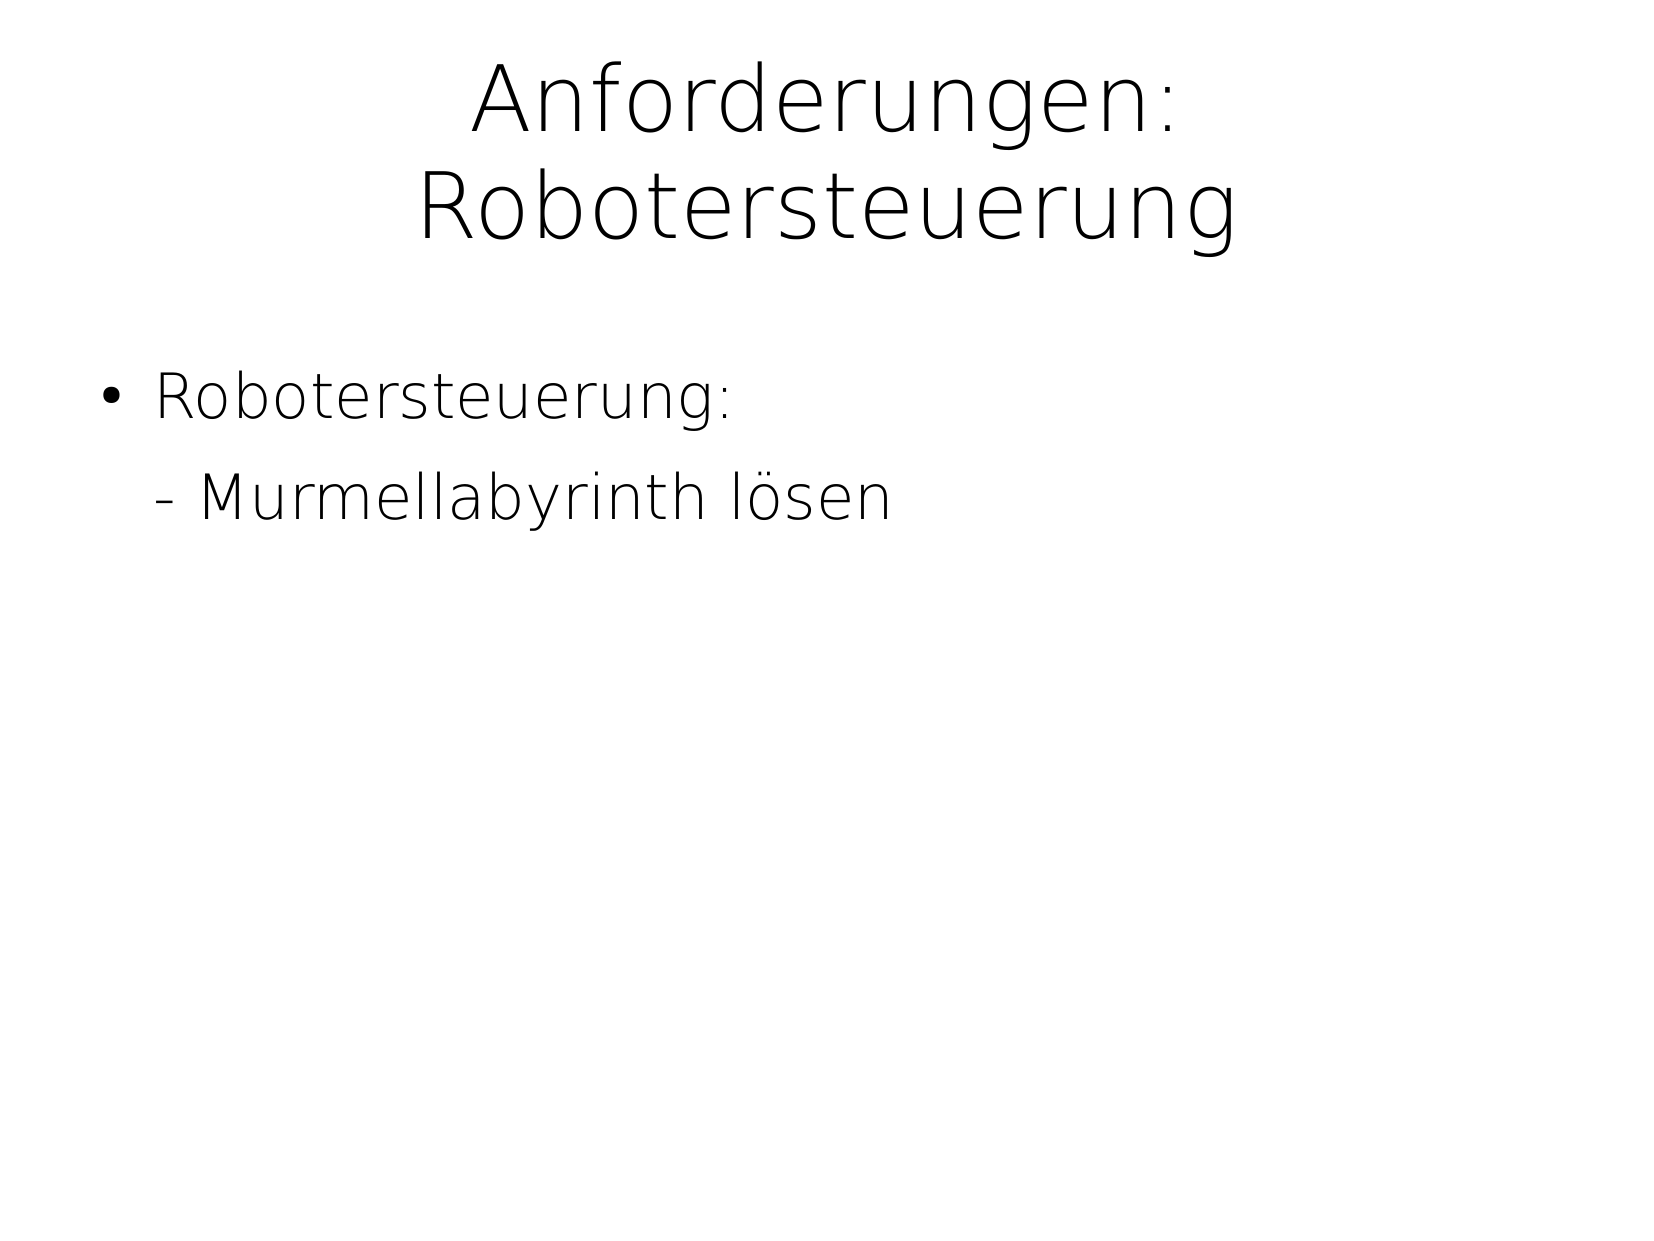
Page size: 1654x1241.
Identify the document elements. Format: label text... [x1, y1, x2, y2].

title Anforderungen: Robotersteuerung [82, 45, 1571, 261]
list Robotersteuerung: - Murmellabyrinth lösen [82, 360, 1571, 1081]
